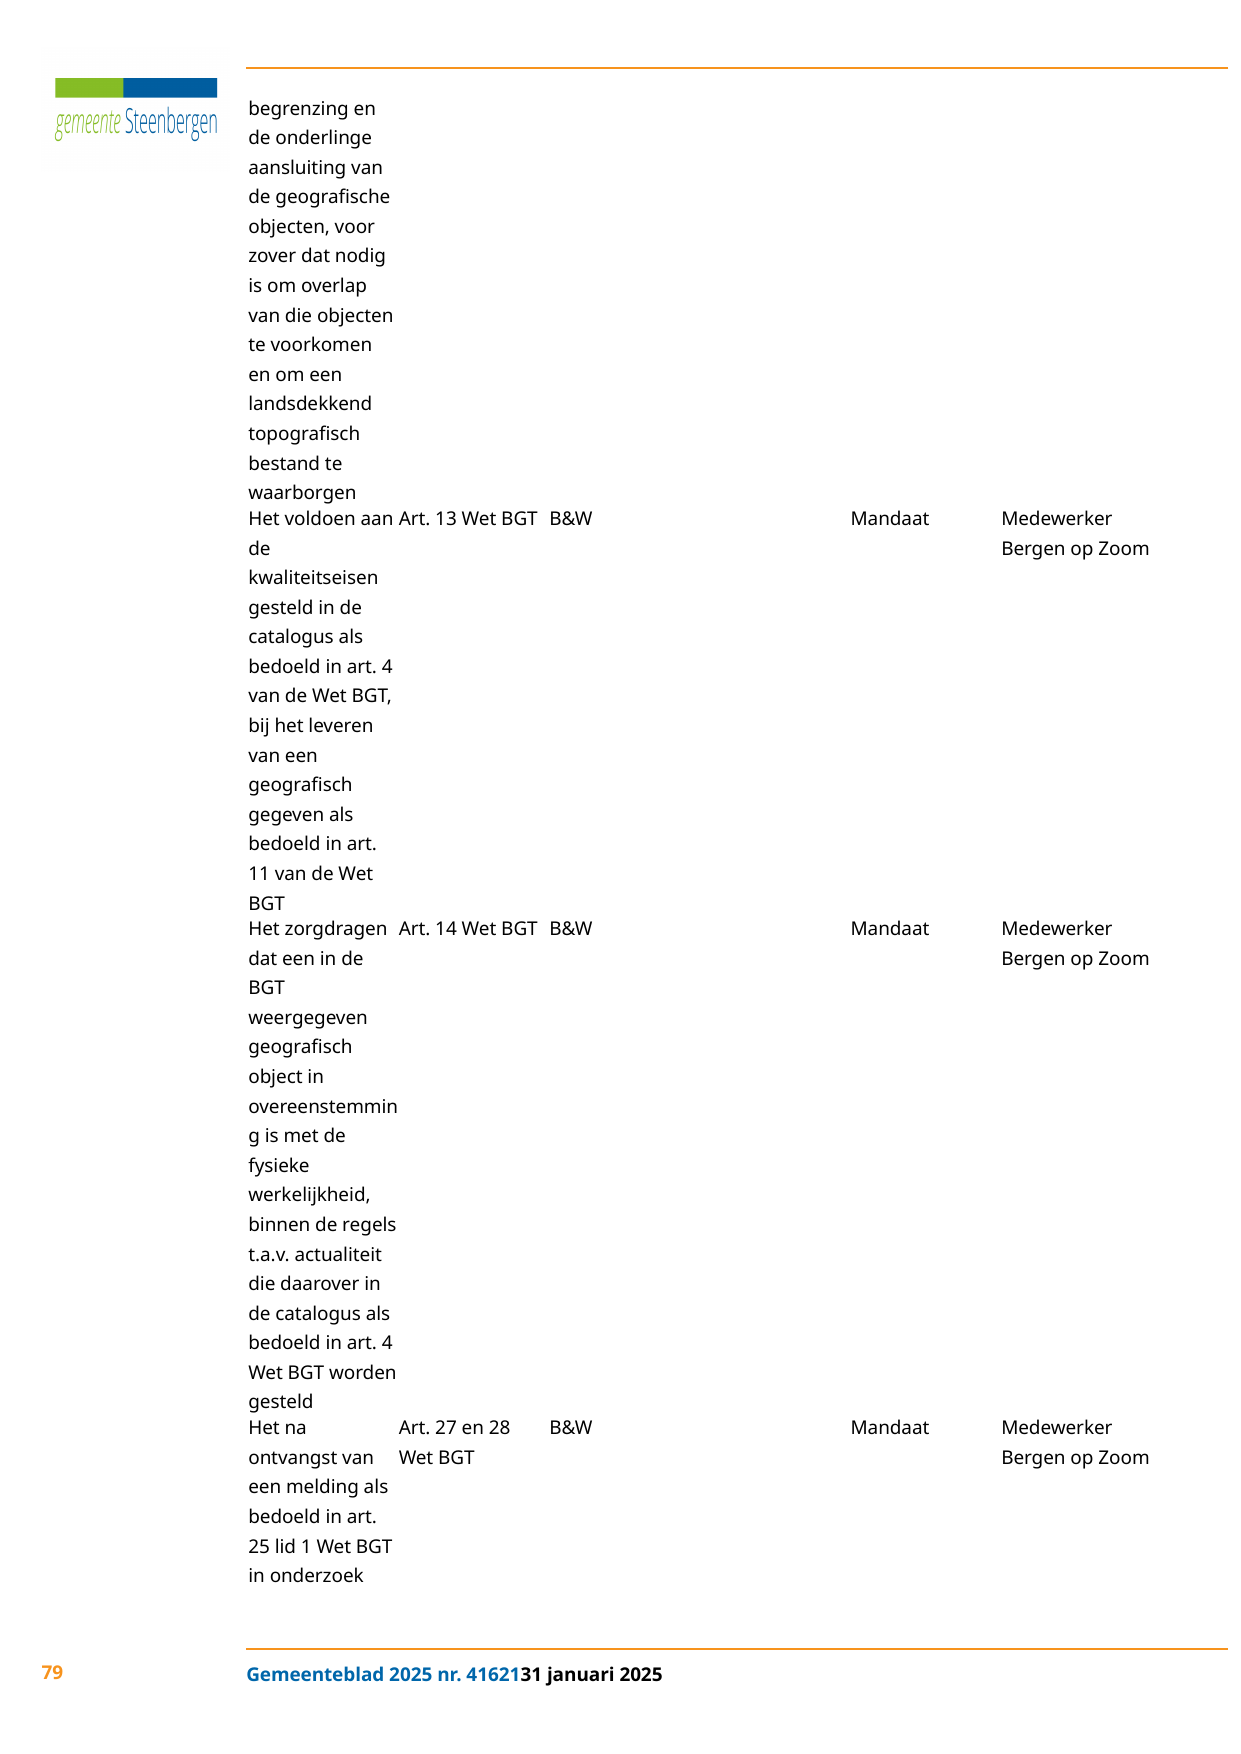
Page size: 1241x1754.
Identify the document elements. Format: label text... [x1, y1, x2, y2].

table_cell Medewerker Bergen op Zoom [1001, 915, 1152, 1414]
table_cell B&W [549, 915, 700, 1414]
table_cell [399, 95, 549, 505]
table_cell Het voldoen aan de kwaliteitseisen gesteld in de catalogus als bedoeld in art. 4 van de Wet BGT, bij het leveren van een geografisch gegeven als bedoeld in art. 11 van de Wet BGT [248, 505, 398, 915]
table_cell [700, 915, 850, 1414]
table_cell Mandaat [850, 1415, 1001, 1588]
table_cell Art. 27 en 28 Wet BGT [399, 1415, 549, 1588]
table_cell Mandaat [850, 505, 1001, 915]
table_cell Medewerker Bergen op Zoom [1001, 1415, 1152, 1588]
table_cell [700, 95, 850, 505]
table_cell Medewerker Bergen op Zoom [1001, 505, 1152, 915]
table_cell [1001, 95, 1152, 505]
table_cell B&W [549, 505, 700, 915]
table_cell [850, 95, 1001, 505]
picture [41, 47, 231, 172]
table_cell Het zorgdragen dat een in de BGT weergegeven geografisch object in overeenstemming is met de fysieke werkelijkheid, binnen de regels t.a.v. actualiteit die daarover in de catalogus als bedoeld in art. 4 Wet BGT worden gesteld [248, 915, 398, 1414]
table_cell B&W [549, 1415, 700, 1588]
table_cell Het na ontvangst van een melding als bedoeld in art. 25 lid 1 Wet BGT in onderzoek [248, 1415, 398, 1588]
table_cell begrenzing en de onderlinge aansluiting van de geografische objecten, voor zover dat nodig is om overlap van die objecten te voorkomen en om een landsdekkend topografisch bestand te waarborgen [248, 95, 398, 505]
table_cell [549, 95, 700, 505]
table_cell [700, 505, 850, 915]
table_cell Art. 14 Wet BGT [399, 915, 549, 1414]
table_cell [700, 1415, 850, 1588]
table_cell Art. 13 Wet BGT [399, 505, 549, 915]
table_cell Mandaat [850, 915, 1001, 1414]
